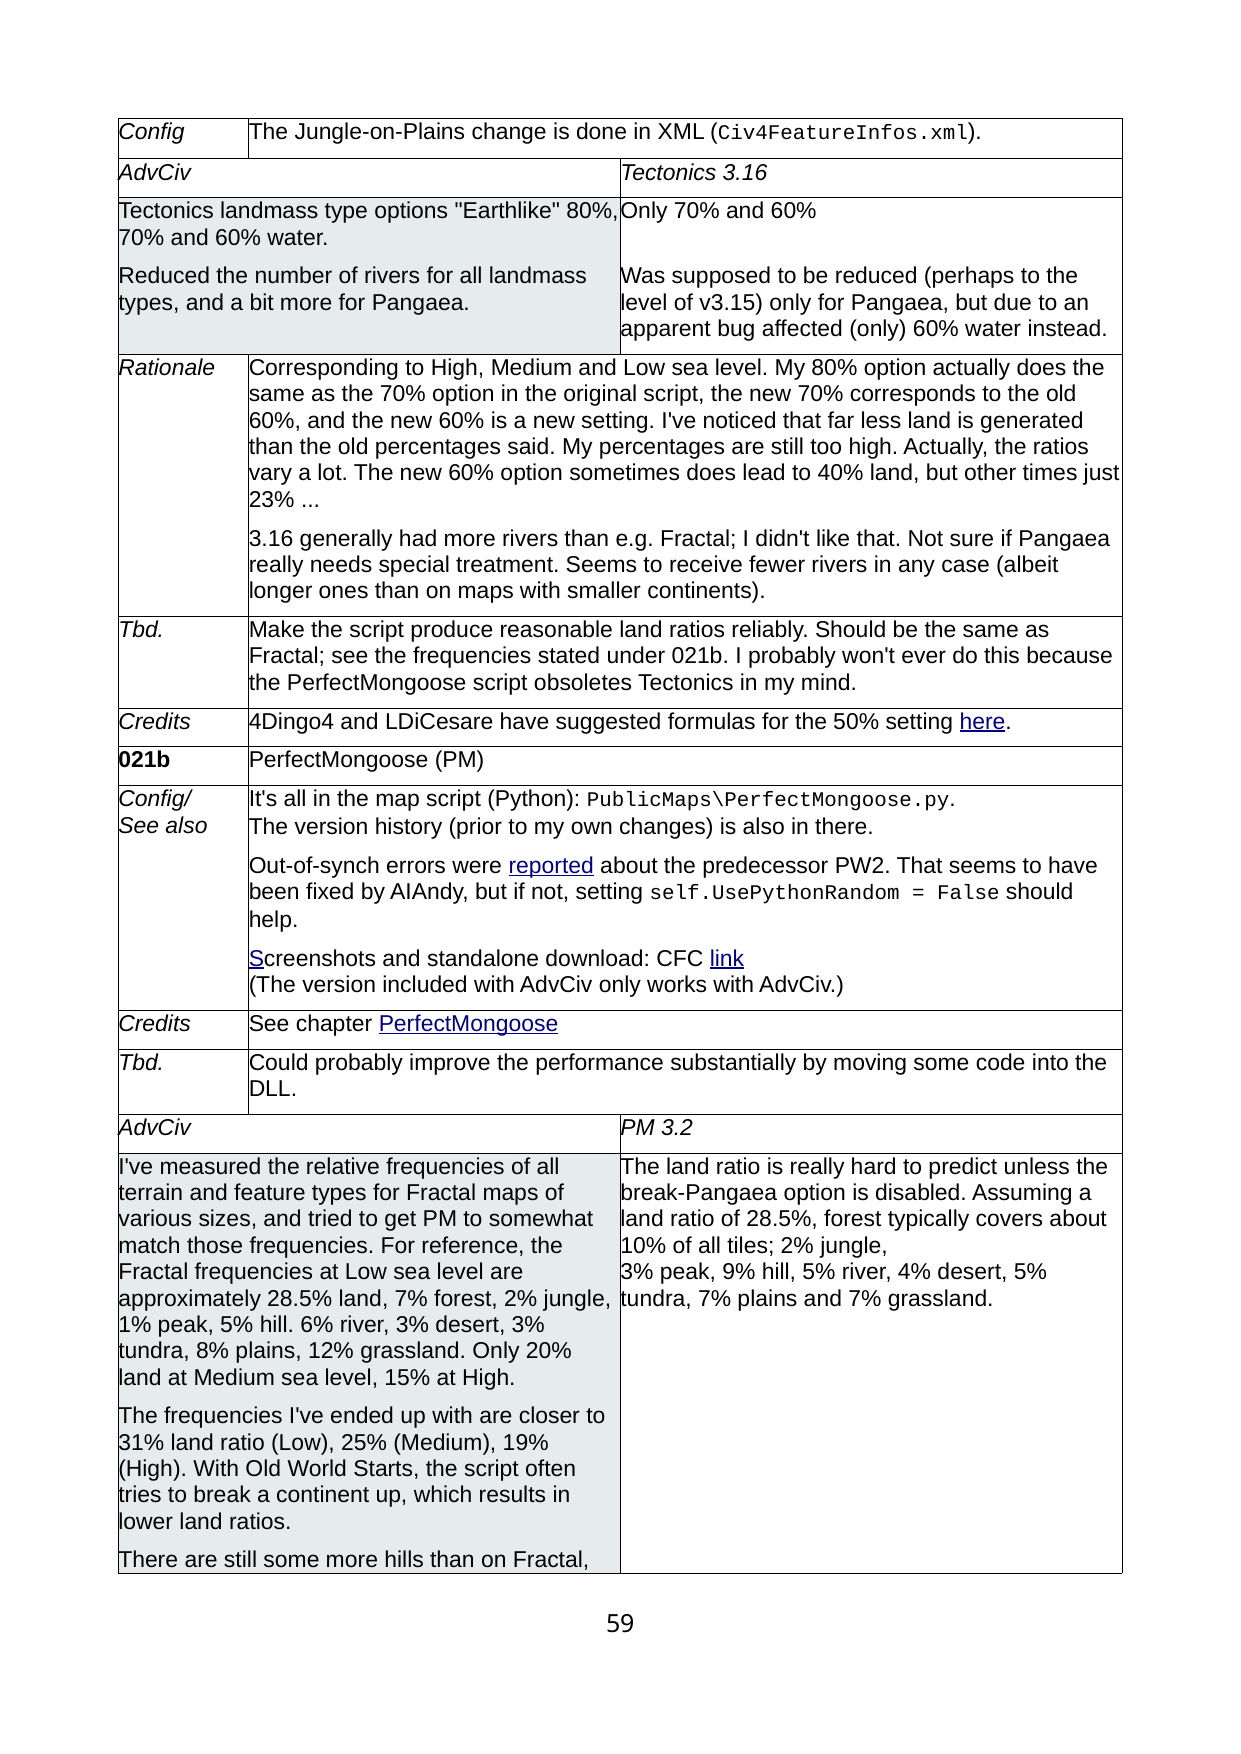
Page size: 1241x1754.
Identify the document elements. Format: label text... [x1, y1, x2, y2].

table_cell Only 70% and 60% Was supposed to be reduced (perhaps to the level of v3.15) only for Pangaea, but due to an apparent bug affected (only) 60% water instead. [621, 198, 1122, 354]
table_cell 4Dingo4 and LDiCesare have suggested formulas for the 50% setting here. [249, 709, 1122, 746]
table_cell Make the script produce reasonable land ratios reliably. Should be the same as Fractal; see the frequencies stated under 021b. I probably won't ever do this because the PerfectMongoose script obsoletes Tectonics in my mind. [249, 617, 1122, 707]
table_cell Credits [119, 709, 248, 746]
table_cell 021b [119, 747, 248, 785]
table_cell It's all in the map script (Python): PublicMaps\PerfectMongoose.py. The version history (prior to my own changes) is also in there. Out-of-synch errors were reported about the predecessor PW2. That seems to have been fixed by AIAndy, but if not, setting self.UsePythonRandom = False should help. Screenshots and standalone download: CFC link (The version included with AdvCiv only works with AdvCiv.) [249, 786, 1122, 1010]
table_cell I've measured the relative frequencies of all terrain and feature types for Fractal maps of various sizes, and tried to get PM to somewhat match those frequencies. For reference, the Fractal frequencies at Low sea level are approximately 28.5% land, 7% forest, 2% jungle, 1% peak, 5% hill. 6% river, 3% desert, 3% tundra, 8% plains, 12% grassland. Only 20% land at Medium sea level, 15% at High. The frequencies I've ended up with are closer to 31% land ratio (Low), 25% (Medium), 19% (High). With Old World Starts, the script often tries to break a continent up, which results in lower land ratios. There are still some more hills than on Fractal, [119, 1154, 620, 1573]
table_cell See chapter PerfectMongoose [249, 1011, 1122, 1048]
table_cell Config/ See also [119, 786, 248, 1010]
table_cell Tbd. [119, 1050, 248, 1114]
table_cell Config [119, 119, 248, 158]
table_cell The Jungle-on-Plains change is done in XML (Civ4FeatureInfos.xml). [249, 119, 1122, 158]
table_cell The land ratio is really hard to predict unless the break-Pangaea option is disabled. Assuming a land ratio of 28.5%, forest typically covers about 10% of all tiles; 2% jungle, 3% peak, 9% hill, 5% river, 4% desert, 5% tundra, 7% plains and 7% grassland. [621, 1154, 1122, 1573]
table_cell Rationale [119, 355, 248, 616]
table_cell Tbd. [119, 617, 248, 707]
table_cell Tectonics landmass type options "Earthlike" 80%, 70% and 60% water. Reduced the number of rivers for all landmass types, and a bit more for Pangaea. [119, 198, 620, 354]
table_cell PM 3.2 [621, 1115, 1122, 1153]
table_cell Could probably improve the performance substantially by moving some code into the DLL. [249, 1050, 1122, 1114]
table_cell AdvCiv [119, 159, 620, 197]
table_cell Tectonics 3.16 [621, 159, 1122, 197]
table_cell Credits [119, 1011, 248, 1048]
table_cell AdvCiv [119, 1115, 620, 1153]
table_cell Corresponding to High, Medium and Low sea level. My 80% option actually does the same as the 70% option in the original script, the new 70% corresponds to the old 60%, and the new 60% is a new setting. I've noticed that far less land is generated than the old percentages said. My percentages are still too high. Actually, the ratios vary a lot. The new 60% option sometimes does lead to 40% land, but other times just 23% ... 3.16 generally had more rivers than e.g. Fractal; I didn't like that. Not sure if Pangaea really needs special treatment. Seems to receive fewer rivers in any case (albeit longer ones than on maps with smaller continents). [249, 355, 1122, 616]
table_cell PerfectMongoose (PM) [249, 747, 1122, 785]
